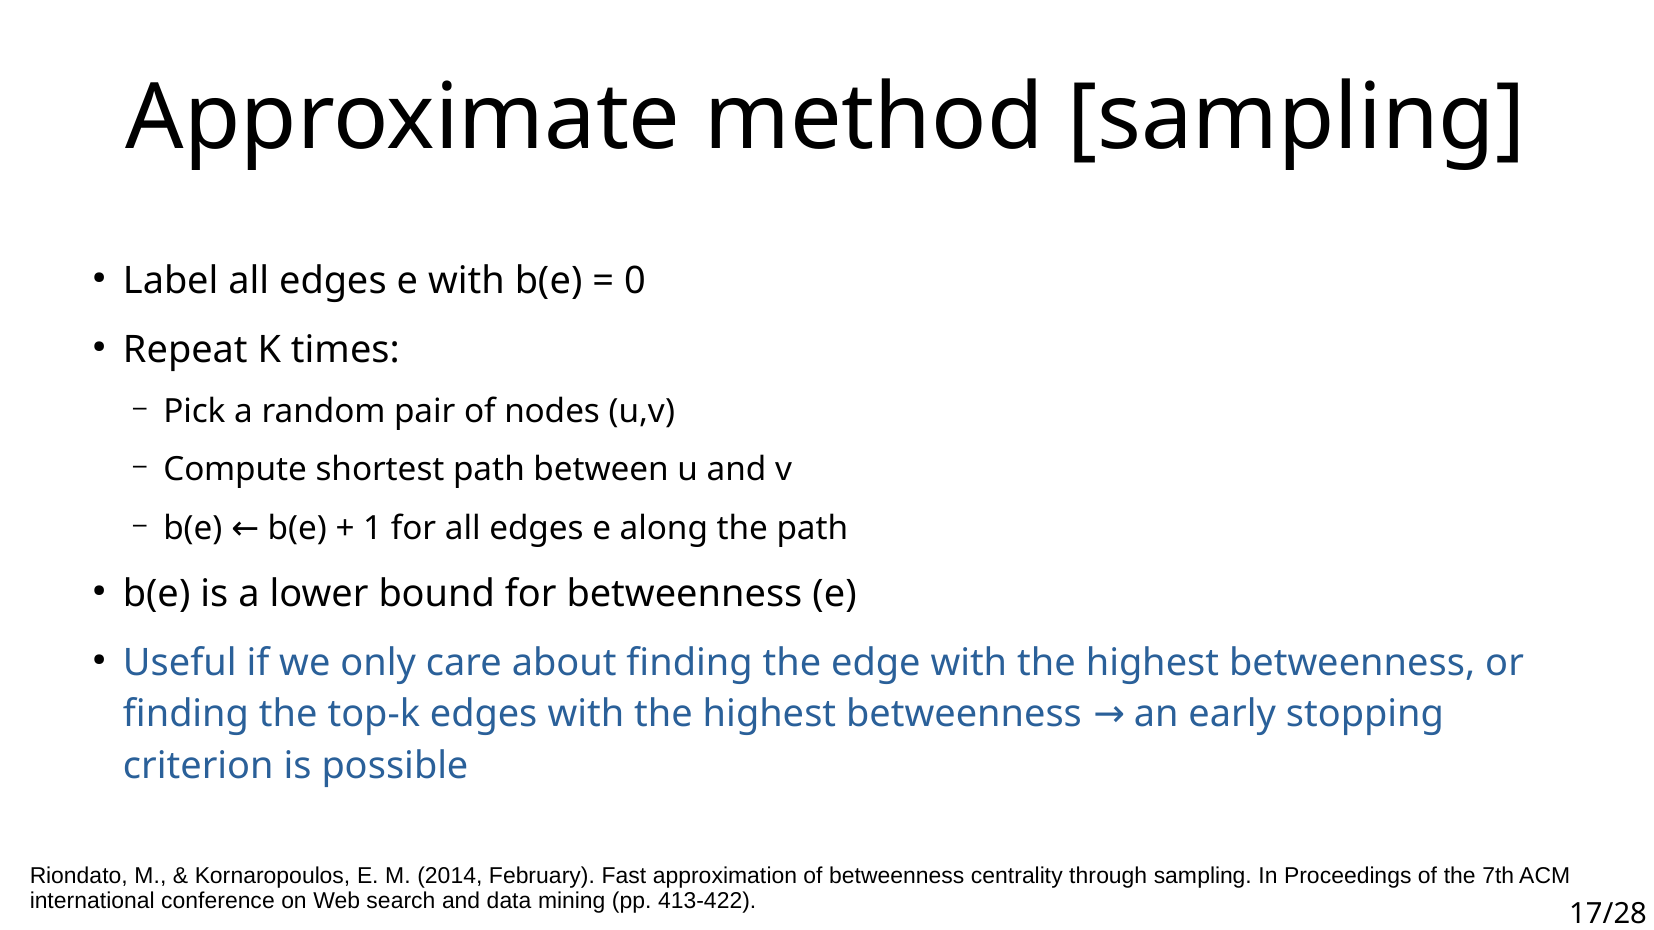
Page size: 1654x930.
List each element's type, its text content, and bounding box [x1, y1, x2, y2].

text_box Riondato, M., & Kornaropoulos, E. M. (2014, February). Fast approximation of betweenness centrality through sampling. In Proceedings of the 7th ACM international conference on Web search and data mining (pp. 413-422). [15, 855, 1644, 921]
title Approximate method [sampling] [82, 1, 1571, 225]
list Label all edges e with b(e) = 0 Repeat K times: Pick a random pair of nodes (u,v) Compute shortest path between u and v b(e) ← b(e) + 1 for all edges e along the path b(e) is a lower bound for betweenness (e) Useful if we only care about finding the edge with the highest betweenness, or finding the top-k edges with the highest betweenness → an early stopping criterion is possible [82, 252, 1571, 793]
